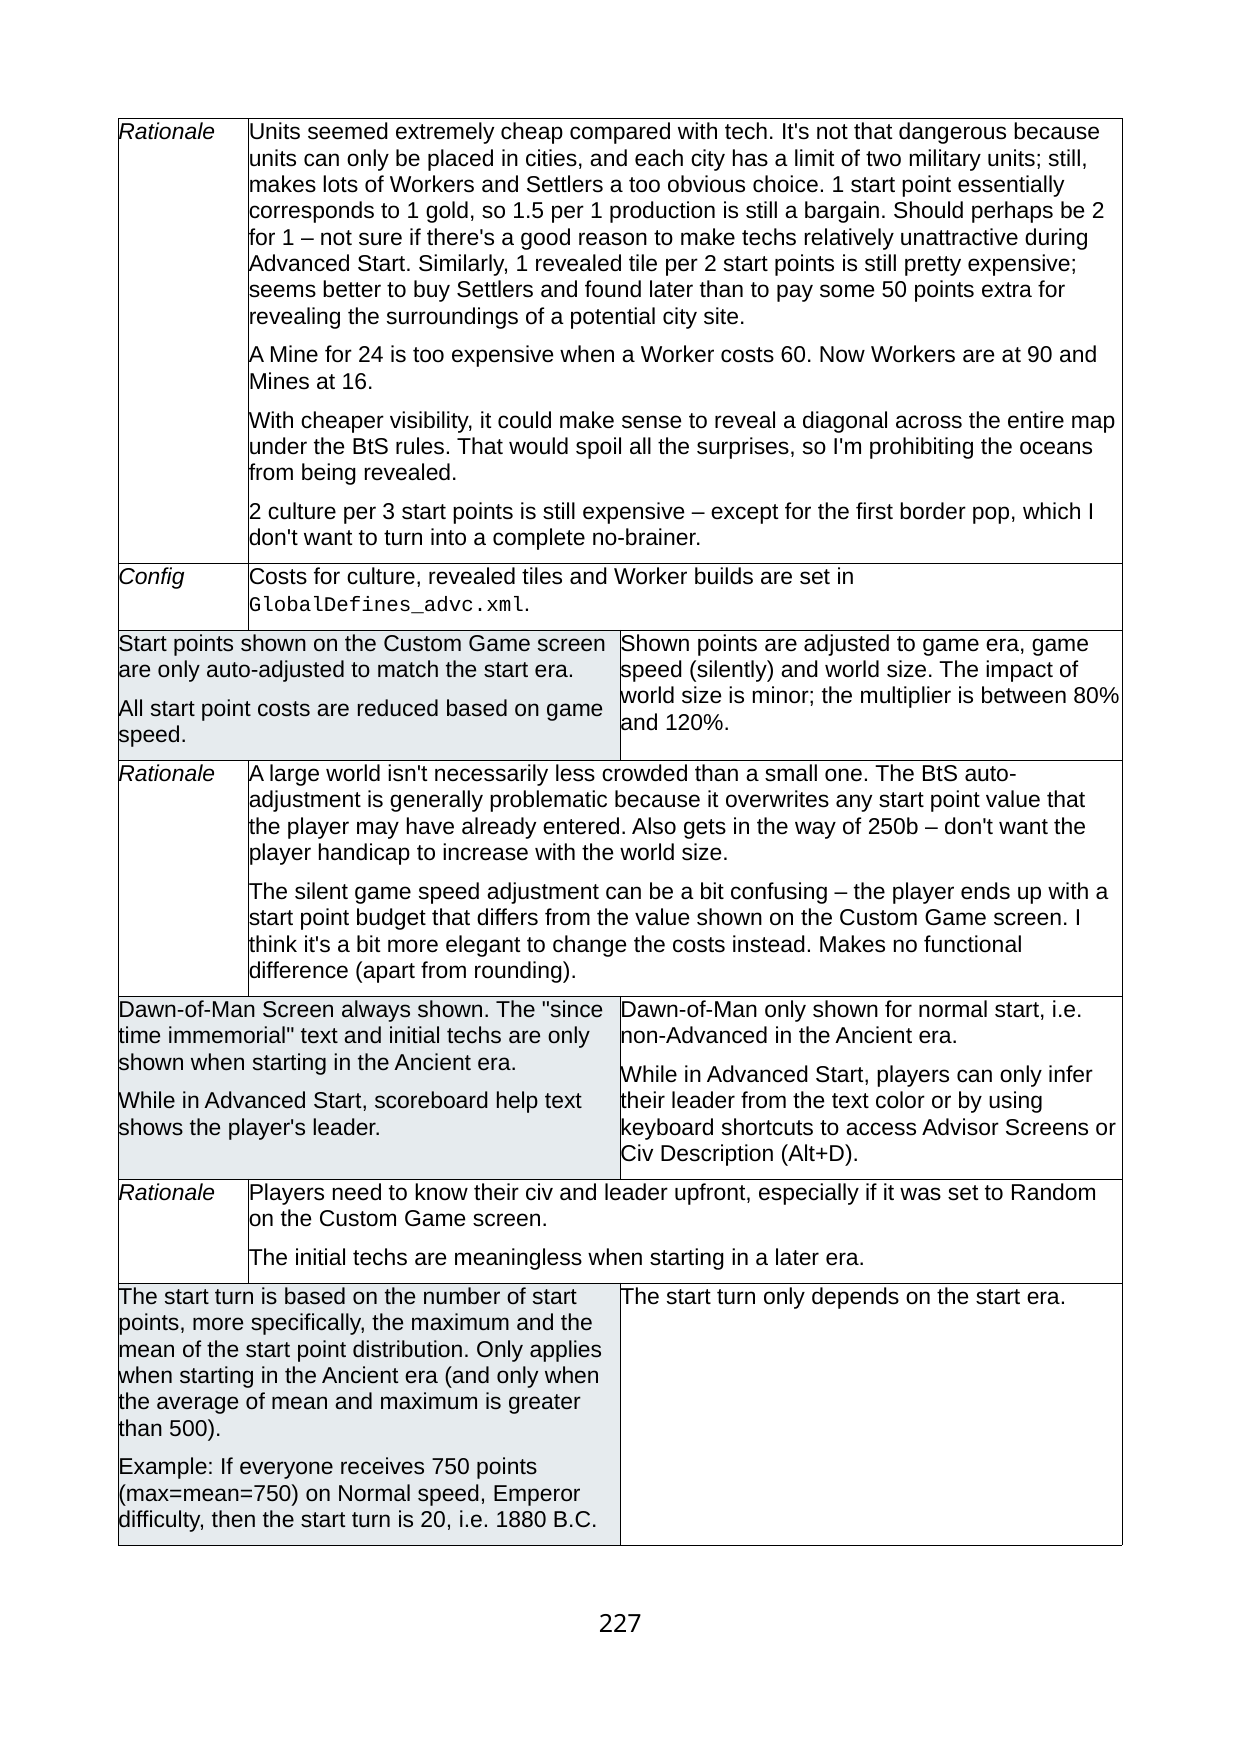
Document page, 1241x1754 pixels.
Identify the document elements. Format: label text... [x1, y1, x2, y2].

table_cell Units seemed extremely cheap compared with tech. It's not that dangerous because units can only be placed in cities, and each city has a limit of two military units; still, makes lots of Workers and Settlers a too obvious choice. 1 start point essentially corresponds to 1 gold, so 1.5 per 1 production is still a bargain. Should perhaps be 2 for 1 – not sure if there's a good reason to make techs relatively unattractive during Advanced Start. Similarly, 1 revealed tile per 2 start points is still pretty expensive; seems better to buy Settlers and found later than to pay some 50 points extra for revealing the surroundings of a potential city site. A Mine for 24 is too expensive when a Worker costs 60. Now Workers are at 90 and Mines at 16. With cheaper visibility, it could make sense to reveal a diagonal across the entire map under the BtS rules. That would spoil all the surprises, so I'm prohibiting the oceans from being revealed. 2 culture per 3 start points is still expensive – except for the first border pop, which I don't want to turn into a complete no-brainer. [249, 119, 1122, 563]
table_cell Costs for culture, revealed tiles and Worker builds are set in GlobalDefines_advc.xml. [249, 564, 1122, 630]
table_cell Dawn-of-Man only shown for normal start, i.e. non-Advanced in the Ancient era. While in Advanced Start, players can only infer their leader from the text color or by using keyboard shortcuts to access Advisor Screens or Civ Description (Alt+D). [621, 997, 1122, 1179]
table_cell Config [119, 564, 248, 630]
table_cell The start turn only depends on the start era. [621, 1284, 1122, 1545]
table_cell Rationale [119, 119, 248, 563]
table_cell The start turn is based on the number of start points, more specifically, the maximum and the mean of the start point distribution. Only applies when starting in the Ancient era (and only when the average of mean and maximum is greater than 500). Example: If everyone receives 750 points (max=mean=750) on Normal speed, Emperor difficulty, then the start turn is 20, i.e. 1880 B.C. [119, 1284, 620, 1545]
table_cell A large world isn't necessarily less crowded than a small one. The BtS auto-adjustment is generally problematic because it overwrites any start point value that the player may have already entered. Also gets in the way of 250b – don't want the player handicap to increase with the world size. The silent game speed adjustment can be a bit confusing – the player ends up with a start point budget that differs from the value shown on the Custom Game screen. I think it's a bit more elegant to change the costs instead. Makes no functional difference (apart from rounding). [249, 761, 1122, 996]
table_cell Rationale [119, 761, 248, 996]
table_cell Shown points are adjusted to game era, game speed (silently) and world size. The impact of world size is minor; the multiplier is between 80% and 120%. [621, 631, 1122, 760]
table_cell Rationale [119, 1180, 248, 1283]
table_cell Dawn-of-Man Screen always shown. The "since time immemorial" text and initial techs are only shown when starting in the Ancient era. While in Advanced Start, scoreboard help text shows the player's leader. [119, 997, 620, 1179]
table_cell Start points shown on the Custom Game screen are only auto-adjusted to match the start era. All start point costs are reduced based on game speed. [119, 631, 620, 760]
table_cell Players need to know their civ and leader upfront, especially if it was set to Random on the Custom Game screen. The initial techs are meaningless when starting in a later era. [249, 1180, 1122, 1283]
